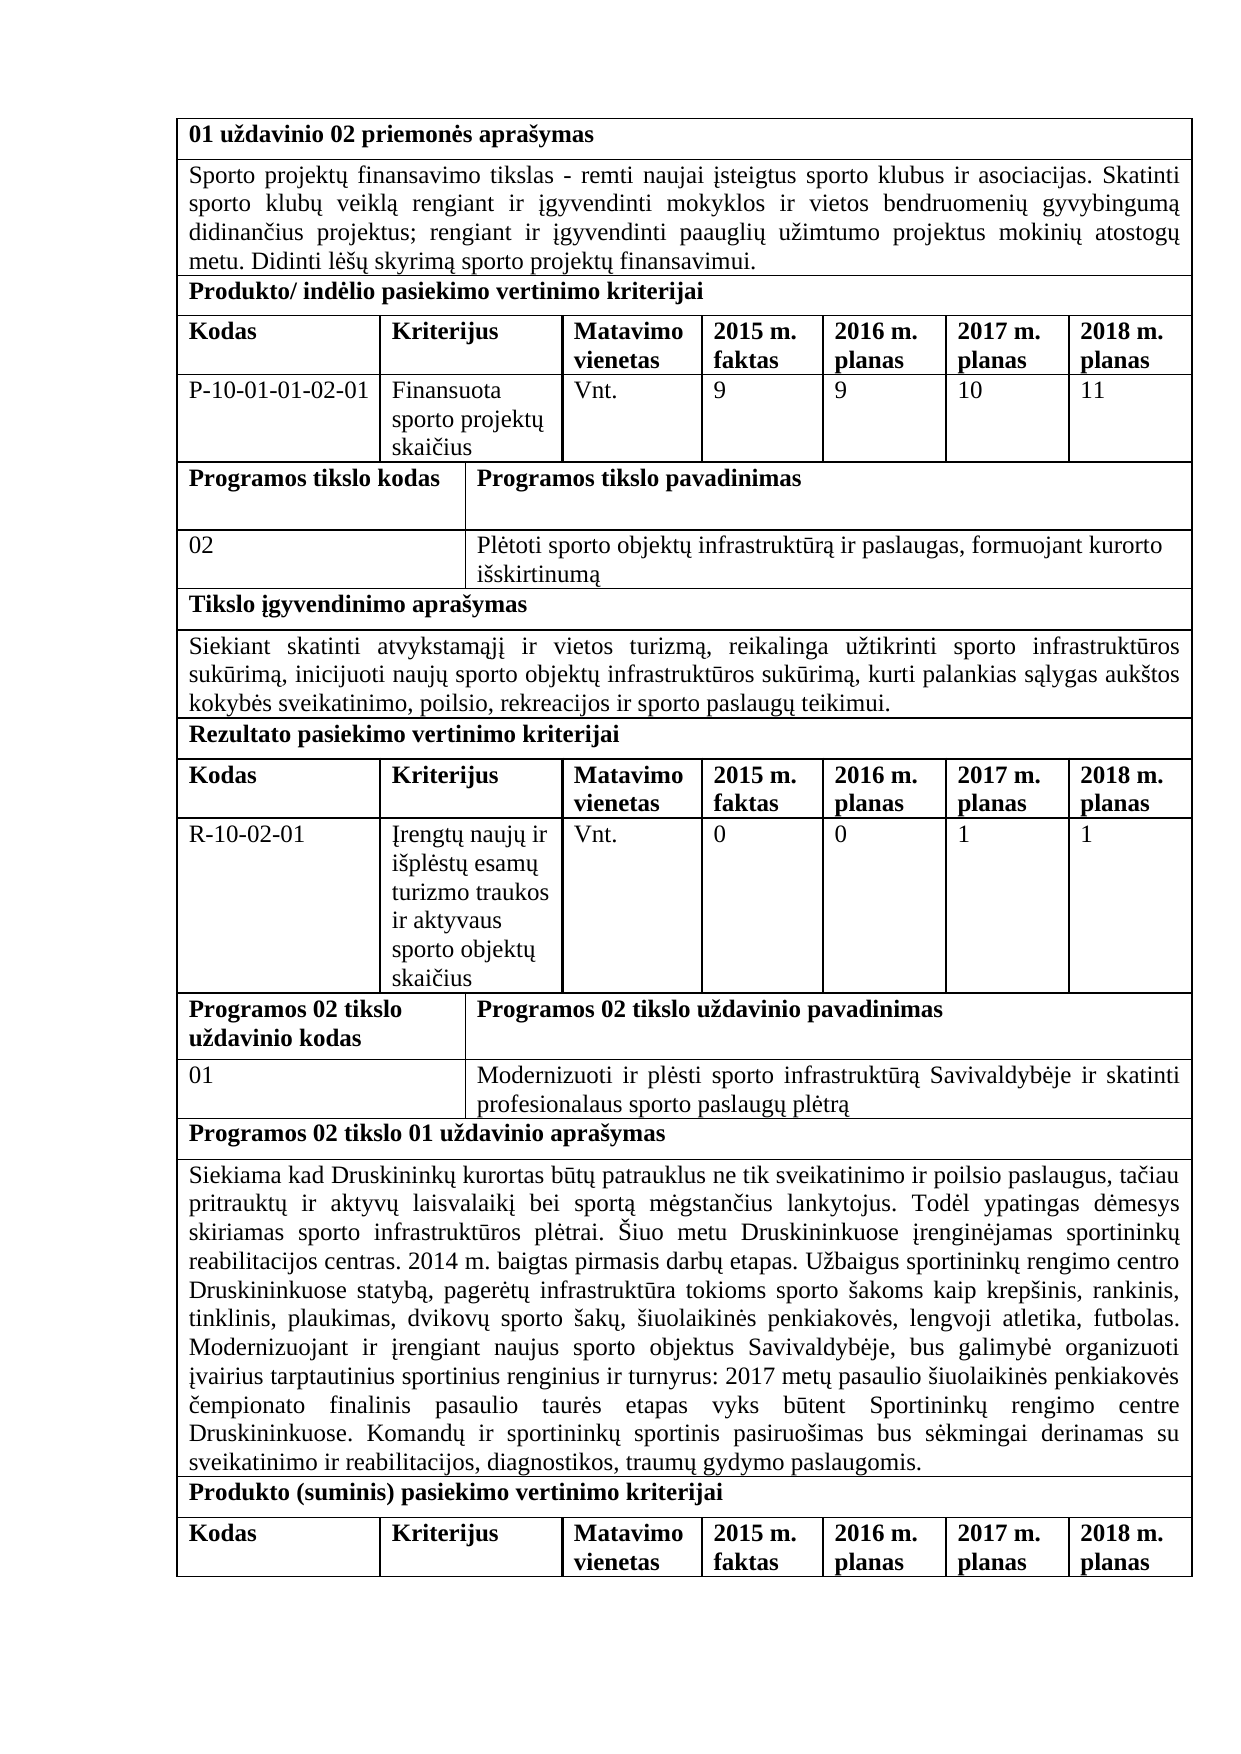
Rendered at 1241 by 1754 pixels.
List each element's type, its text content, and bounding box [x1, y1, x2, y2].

table_cell Produkto (suminis) pasiekimo vertinimo kriterijai [178, 1477, 1191, 1517]
table_cell Kriterijus [381, 1518, 561, 1576]
table_cell Siekiant skatinti atvykstamąjį ir vietos turizmą, reikalinga užtikrinti sporto infrastruktūros sukūrimą, inicijuoti naujų sporto objektų infrastruktūros sukūrimą, kurti palankias sąlygas aukštos kokybės sveikatinimo, poilsio, rekreacijos ir sporto paslaugų teikimui. [178, 631, 1191, 717]
table_cell 01 uždavinio 02 priemonės aprašymas [178, 119, 1191, 159]
table_cell Siekiama kad Druskininkų kurortas būtų patrauklus ne tik sveikatinimo ir poilsio paslaugus, tačiau pritrauktų ir aktyvų laisvalaikį bei sportą mėgstančius lankytojus. Todėl ypatingas dėmesys skiriamas sporto infrastruktūros plėtrai. Šiuo metu Druskininkuose įrenginėjamas sportininkų reabilitacijos centras. 2014 m. baigtas pirmasis darbų etapas. Užbaigus sportininkų rengimo centro Druskininkuose statybą, pagerėtų infrastruktūra tokioms sporto šakoms kaip krepšinis, rankinis, tinklinis, plaukimas, dvikovų sporto šakų, šiuolaikinės penkiakovės, lengvoji atletika, futbolas. Modernizuojant ir įrengiant naujus sporto objektus Savivaldybėje, bus galimybė organizuoti įvairius tarptautinius sportinius renginius ir turnyrus: 2017 metų pasaulio šiuolaikinės penkiakovės čempionato finalinis pasaulio taurės etapas vyks būtent Sportininkų rengimo centre Druskininkuose. Komandų ir sportininkų sportinis pasiruošimas bus sėkmingai derinamas su sveikatinimo ir reabilitacijos, diagnostikos, traumų gydymo paslaugomis. [178, 1160, 1191, 1476]
table_cell 0 [824, 819, 945, 992]
table_cell Modernizuoti ir plėsti sporto infrastruktūrą Savivaldybėje ir skatinti profesionalaus sporto paslaugų plėtrą [466, 1060, 1191, 1117]
table_cell Rezultato pasiekimo vertinimo kriterijai [178, 719, 1191, 758]
table_cell Finansuota sporto projektų skaičius [381, 375, 561, 461]
table_cell Vnt. [564, 819, 701, 992]
table_cell 1 [947, 819, 1068, 992]
table_cell R-10-02-01 [178, 819, 379, 992]
table_cell Produkto/ indėlio pasiekimo vertinimo kriterijai [178, 276, 1191, 315]
table_cell Programos tikslo pavadinimas [466, 463, 1191, 528]
table_cell Sporto projektų finansavimo tikslas - remti naujai įsteigtus sporto klubus ir asociacijas. Skatinti sporto klubų veiklą rengiant ir įgyvendinti mokyklos ir vietos bendruomenių gyvybingumą didinančius projektus; rengiant ir įgyvendinti paauglių užimtumo projektus mokinių atostogų metu. Didinti lėšų skyrimą sporto projektų finansavimui. [178, 160, 1191, 275]
table_cell Matavimo vienetas [564, 316, 701, 374]
table_cell 2017 m. planas [947, 1518, 1068, 1576]
table_cell P-10-01-01-02-01 [178, 375, 379, 461]
table_cell Kriterijus [381, 760, 561, 817]
table_cell 1 [1070, 819, 1191, 992]
table_cell 2015 m. faktas [703, 1518, 822, 1576]
table_cell Kodas [178, 1518, 379, 1576]
table_cell 2016 m. planas [824, 760, 945, 817]
table_cell Tikslo įgyvendinimo aprašymas [178, 589, 1191, 629]
table_cell Įrengtų naujų ir išplėstų esamų turizmo traukos ir aktyvaus sporto objektų skaičius [381, 819, 561, 992]
table_cell 2018 m. planas [1070, 760, 1191, 817]
table_cell 2015 m. faktas [703, 316, 822, 374]
table_cell Plėtoti sporto objektų infrastruktūrą ir paslaugas, formuojant kurorto išskirtinumą [466, 531, 1191, 588]
table_cell 2018 m. planas [1070, 316, 1191, 374]
table_cell 2015 m. faktas [703, 760, 822, 817]
table_cell Vnt. [564, 375, 701, 461]
table_cell Matavimo vienetas [564, 1518, 701, 1576]
table_cell 2016 m. planas [824, 316, 945, 374]
table_cell 2017 m. planas [947, 316, 1068, 374]
table_cell 9 [703, 375, 822, 461]
table_cell Programos 02 tikslo uždavinio pavadinimas [466, 994, 1191, 1059]
table_cell Programos 02 tikslo uždavinio kodas [178, 994, 465, 1059]
table_cell 9 [824, 375, 945, 461]
table_cell Programos tikslo kodas [178, 463, 465, 528]
table_cell 0 [703, 819, 822, 992]
table_cell 11 [1070, 375, 1191, 461]
table_cell 2018 m. planas [1070, 1518, 1191, 1576]
table_cell Programos 02 tikslo 01 uždavinio aprašymas [178, 1119, 1191, 1159]
table_cell Matavimo vienetas [564, 760, 701, 817]
table_cell Kodas [178, 760, 379, 817]
table_cell 02 [178, 531, 465, 588]
table_cell 2017 m. planas [947, 760, 1068, 817]
table_cell Kriterijus [381, 316, 561, 374]
table_cell 2016 m. planas [824, 1518, 945, 1576]
table_cell 01 [178, 1060, 465, 1117]
table_cell Kodas [178, 316, 379, 374]
table_cell 10 [947, 375, 1068, 461]
